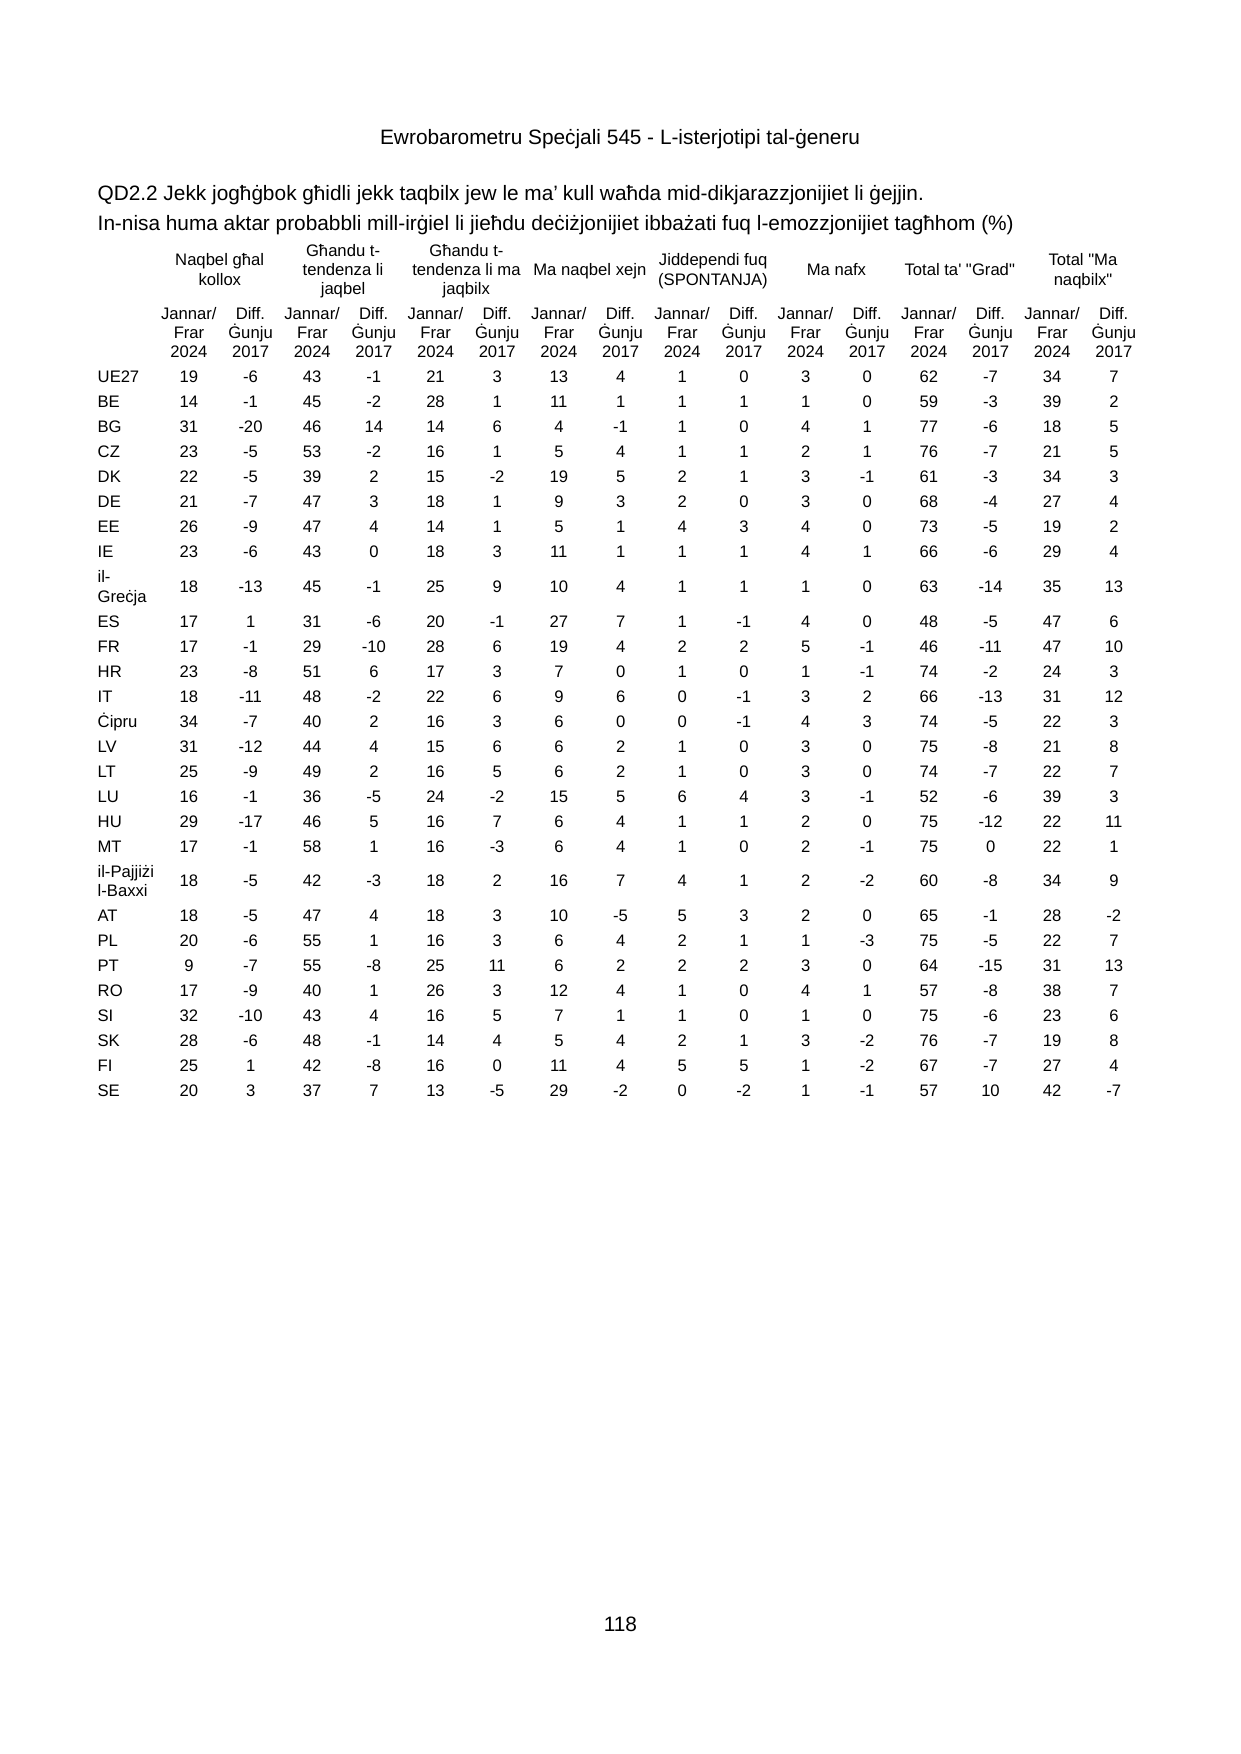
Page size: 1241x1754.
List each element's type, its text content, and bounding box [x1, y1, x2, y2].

table_cell 11 [466, 953, 528, 978]
table_cell 22 [1021, 759, 1083, 783]
table_cell 45 [281, 389, 343, 414]
table_cell 17 [158, 634, 219, 658]
table_cell 2 [651, 928, 713, 953]
table_cell 1 [836, 414, 898, 439]
table_cell 27 [528, 609, 589, 633]
table_cell 8 [1083, 734, 1144, 758]
table_cell 3 [1083, 709, 1144, 733]
table_cell 6 [528, 834, 589, 858]
table_cell 3 [466, 659, 528, 683]
table_cell FI [95, 1053, 158, 1078]
table_cell 23 [1021, 1003, 1083, 1028]
table_cell 73 [898, 514, 959, 539]
table_cell 3 [590, 489, 651, 514]
table_cell 4 [775, 609, 836, 633]
table_cell 4 [590, 439, 651, 464]
table_cell 4 [590, 834, 651, 858]
table_cell -6 [220, 364, 281, 389]
table_cell -1 [836, 1078, 898, 1103]
table_cell 6 [343, 659, 404, 683]
table_cell Jannar/Frar 2024 [651, 301, 713, 364]
table_cell 1 [220, 1053, 281, 1078]
table_cell 21 [1021, 734, 1083, 758]
table_cell -7 [960, 1028, 1021, 1053]
table_cell -6 [960, 784, 1021, 808]
table_cell -12 [960, 809, 1021, 833]
table_cell Għandu t-tendenza li jaqbel [281, 238, 404, 301]
table_cell 4 [1083, 489, 1144, 514]
table_cell -5 [590, 903, 651, 928]
table_cell 0 [343, 539, 404, 564]
table_cell 2 [651, 489, 713, 514]
table_cell -2 [713, 1078, 774, 1103]
table_cell 16 [405, 709, 466, 733]
table_cell 4 [343, 514, 404, 539]
table_cell 64 [898, 953, 959, 978]
table_cell 5 [528, 1028, 589, 1053]
table_cell Diff. Ġunju 2017 [713, 301, 774, 364]
table_cell 74 [898, 759, 959, 783]
table_cell 29 [281, 634, 343, 658]
table_cell 20 [158, 928, 219, 953]
table_cell -1 [220, 634, 281, 658]
table_cell -17 [220, 809, 281, 833]
table_cell -7 [960, 1053, 1021, 1078]
table_cell -5 [960, 928, 1021, 953]
table_cell 3 [1083, 784, 1144, 808]
table_cell Jannar/Frar 2024 [528, 301, 589, 364]
table_cell 1 [713, 928, 774, 953]
table_cell -2 [836, 1053, 898, 1078]
table_cell Jannar/Frar 2024 [1021, 301, 1083, 364]
table_cell -6 [220, 539, 281, 564]
table_cell -3 [836, 928, 898, 953]
table_cell SI [95, 1003, 158, 1028]
table_cell 10 [960, 1078, 1021, 1103]
table_cell 43 [281, 1003, 343, 1028]
table_cell 16 [405, 1053, 466, 1078]
table_cell 1 [651, 364, 713, 389]
table_cell -1 [836, 784, 898, 808]
table_cell 47 [1021, 634, 1083, 658]
table_cell 1 [775, 1053, 836, 1078]
table_cell -5 [220, 464, 281, 489]
table_cell 5 [466, 759, 528, 783]
table_cell MT [95, 834, 158, 858]
table_cell 26 [405, 978, 466, 1003]
table_cell -2 [590, 1078, 651, 1103]
table_cell -9 [220, 759, 281, 783]
table_cell 0 [466, 1053, 528, 1078]
table_cell 6 [466, 634, 528, 658]
table_cell 1 [651, 564, 713, 608]
table_cell 1 [651, 1003, 713, 1028]
table_cell 0 [713, 978, 774, 1003]
table_cell 11 [528, 539, 589, 564]
table_cell 20 [158, 1078, 219, 1103]
table_cell il-Pajjiżi l-Baxxi [95, 859, 158, 903]
table_cell 2 [775, 834, 836, 858]
table_cell BG [95, 414, 158, 439]
table_cell -8 [343, 953, 404, 978]
table_cell 17 [405, 659, 466, 683]
table_cell 3 [775, 759, 836, 783]
table_cell 22 [1021, 809, 1083, 833]
table_cell 3 [713, 903, 774, 928]
table_cell 5 [466, 1003, 528, 1028]
table_cell -2 [343, 389, 404, 414]
table_cell 4 [590, 809, 651, 833]
table_cell 51 [281, 659, 343, 683]
table_cell 20 [405, 609, 466, 633]
table_cell -6 [343, 609, 404, 633]
table_cell 6 [528, 953, 589, 978]
table_cell DE [95, 489, 158, 514]
table_cell 1 [775, 564, 836, 608]
table_cell 13 [1083, 953, 1144, 978]
table_cell 3 [775, 684, 836, 708]
table_cell 3 [466, 709, 528, 733]
table_cell 3 [775, 953, 836, 978]
table_cell 1 [836, 978, 898, 1003]
table_cell -5 [960, 709, 1021, 733]
table_cell -8 [960, 978, 1021, 1003]
table_cell 1 [343, 978, 404, 1003]
table_cell 1 [651, 539, 713, 564]
table_cell 5 [590, 464, 651, 489]
table_cell 2 [590, 953, 651, 978]
table_cell 1 [713, 439, 774, 464]
table_cell 47 [281, 514, 343, 539]
table_cell 32 [158, 1003, 219, 1028]
table_cell 75 [898, 734, 959, 758]
table_cell -3 [960, 389, 1021, 414]
table_cell 28 [158, 1028, 219, 1053]
table_cell 7 [590, 859, 651, 903]
table_cell -2 [836, 859, 898, 903]
table_cell 4 [590, 1053, 651, 1078]
table_cell 16 [405, 439, 466, 464]
table_cell 3 [466, 978, 528, 1003]
table_cell 3 [466, 928, 528, 953]
table_cell 4 [651, 859, 713, 903]
table_cell 21 [158, 489, 219, 514]
table_cell 5 [1083, 414, 1144, 439]
table_cell -1 [836, 634, 898, 658]
table_cell 7 [528, 1003, 589, 1028]
table_cell Ma naqbel xejn [528, 238, 651, 301]
table_cell -6 [960, 414, 1021, 439]
table_cell 14 [405, 414, 466, 439]
table_cell 13 [405, 1078, 466, 1103]
table_cell 26 [158, 514, 219, 539]
table_cell 15 [405, 464, 466, 489]
table_cell 0 [836, 903, 898, 928]
table_cell 25 [405, 953, 466, 978]
table_cell -1 [466, 609, 528, 633]
table_cell 38 [1021, 978, 1083, 1003]
table_cell 13 [528, 364, 589, 389]
table_cell 46 [281, 809, 343, 833]
table_cell 4 [528, 414, 589, 439]
table_cell 22 [405, 684, 466, 708]
table_cell 2 [651, 634, 713, 658]
table_cell 18 [158, 859, 219, 903]
table_cell 59 [898, 389, 959, 414]
table_cell 0 [836, 759, 898, 783]
table_cell Jannar/Frar 2024 [281, 301, 343, 364]
table_cell 19 [1021, 514, 1083, 539]
table_cell 4 [1083, 539, 1144, 564]
table_cell 1 [651, 414, 713, 439]
table_cell -9 [220, 978, 281, 1003]
table_cell 0 [713, 759, 774, 783]
table_cell -10 [220, 1003, 281, 1028]
table_cell 27 [1021, 489, 1083, 514]
table_cell 18 [405, 903, 466, 928]
table_cell -7 [960, 759, 1021, 783]
table_cell 48 [281, 684, 343, 708]
table_cell -4 [960, 489, 1021, 514]
table_cell [95, 301, 158, 364]
table_cell 40 [281, 978, 343, 1003]
table_cell -7 [220, 709, 281, 733]
table_cell -1 [713, 609, 774, 633]
table_cell Diff. Ġunju 2017 [590, 301, 651, 364]
table_cell 75 [898, 834, 959, 858]
table_cell Ma nafx [775, 238, 898, 301]
table_cell 25 [405, 564, 466, 608]
table_cell 0 [651, 1078, 713, 1103]
table_cell 68 [898, 489, 959, 514]
table_cell -3 [960, 464, 1021, 489]
table_cell 4 [651, 514, 713, 539]
table_cell Diff. Ġunju 2017 [220, 301, 281, 364]
table_cell 2 [466, 859, 528, 903]
table_cell 2 [590, 759, 651, 783]
table_cell 6 [528, 759, 589, 783]
table_cell 75 [898, 928, 959, 953]
table_cell LV [95, 734, 158, 758]
table_cell 3 [775, 464, 836, 489]
table_cell -7 [1083, 1078, 1144, 1103]
table_cell 4 [466, 1028, 528, 1053]
table_cell 16 [528, 859, 589, 903]
table_cell -2 [836, 1028, 898, 1053]
table_cell 31 [281, 609, 343, 633]
table_cell 18 [405, 489, 466, 514]
table_cell -2 [343, 439, 404, 464]
table_cell 11 [528, 389, 589, 414]
table_cell -2 [466, 784, 528, 808]
table_cell 6 [528, 734, 589, 758]
table_cell 7 [1083, 928, 1144, 953]
table_cell 77 [898, 414, 959, 439]
table_cell 53 [281, 439, 343, 464]
table_cell 23 [158, 439, 219, 464]
table_cell EE [95, 514, 158, 539]
table_cell Diff. Ġunju 2017 [960, 301, 1021, 364]
table_cell 1 [466, 439, 528, 464]
table_cell Jiddependi fuq (SPONTANJA) [651, 238, 774, 301]
table_cell 11 [1083, 809, 1144, 833]
table_cell 52 [898, 784, 959, 808]
table_cell 0 [651, 684, 713, 708]
table_cell 1 [713, 564, 774, 608]
table_cell 16 [405, 759, 466, 783]
table_cell 2 [713, 634, 774, 658]
table_cell 27 [1021, 1053, 1083, 1078]
table_cell 2 [713, 953, 774, 978]
table_cell 45 [281, 564, 343, 608]
table_cell 0 [836, 953, 898, 978]
table_cell UE27 [95, 364, 158, 389]
table_cell 75 [898, 809, 959, 833]
table_cell -2 [1083, 903, 1144, 928]
table_cell 48 [898, 609, 959, 633]
table_cell 6 [651, 784, 713, 808]
table_cell IE [95, 539, 158, 564]
table_cell 29 [158, 809, 219, 833]
table_cell 7 [1083, 978, 1144, 1003]
table_cell 37 [281, 1078, 343, 1103]
table_cell -5 [220, 439, 281, 464]
table_cell -1 [343, 1028, 404, 1053]
table_cell -2 [960, 659, 1021, 683]
table_cell 75 [898, 1003, 959, 1028]
table_cell -7 [960, 439, 1021, 464]
table_cell 1 [466, 489, 528, 514]
table_cell 35 [1021, 564, 1083, 608]
table_cell 42 [1021, 1078, 1083, 1103]
table_cell 1 [590, 514, 651, 539]
table_cell -1 [343, 364, 404, 389]
table_cell 5 [528, 439, 589, 464]
table_cell 47 [1021, 609, 1083, 633]
table_cell 74 [898, 659, 959, 683]
table_cell 0 [713, 364, 774, 389]
table_cell 4 [590, 928, 651, 953]
table_cell 1 [590, 539, 651, 564]
table_cell -1 [220, 389, 281, 414]
table_cell 21 [405, 364, 466, 389]
table_cell -5 [466, 1078, 528, 1103]
table_cell 22 [1021, 834, 1083, 858]
table_cell 1 [651, 389, 713, 414]
table_cell 48 [281, 1028, 343, 1053]
table_cell -2 [343, 684, 404, 708]
table_cell 18 [405, 539, 466, 564]
table_cell -1 [960, 903, 1021, 928]
table_cell Total ta' "Grad" [898, 238, 1021, 301]
table_cell 0 [590, 709, 651, 733]
table_cell 66 [898, 684, 959, 708]
table_cell -2 [466, 464, 528, 489]
table_cell -5 [220, 859, 281, 903]
table_cell 2 [590, 734, 651, 758]
table_cell 3 [466, 364, 528, 389]
table_cell 47 [281, 489, 343, 514]
table_header QD2.2 Jekk jogħġbok għidli jekk taqbilx jew le ma’ kull waħda mid-dikjarazzjonijiet li ġejjin. [95, 178, 1144, 208]
table_cell Ċipru [95, 709, 158, 733]
table_cell Diff. Ġunju 2017 [1083, 301, 1144, 364]
table_cell 46 [898, 634, 959, 658]
table_cell -6 [220, 928, 281, 953]
table_cell 5 [528, 514, 589, 539]
table_cell Diff. Ġunju 2017 [836, 301, 898, 364]
table_cell 10 [1083, 634, 1144, 658]
table_cell LT [95, 759, 158, 783]
table_cell 7 [466, 809, 528, 833]
table_cell -7 [220, 953, 281, 978]
table_cell 25 [158, 759, 219, 783]
table_cell 58 [281, 834, 343, 858]
table_cell 1 [1083, 834, 1144, 858]
table_cell 2 [343, 759, 404, 783]
table_cell -11 [960, 634, 1021, 658]
table_cell -1 [590, 414, 651, 439]
table_cell [95, 238, 158, 301]
table_cell 0 [713, 834, 774, 858]
table_cell 67 [898, 1053, 959, 1078]
table_cell 34 [1021, 364, 1083, 389]
table_cell 11 [528, 1053, 589, 1078]
table_cell In-nisa huma aktar probabbli mill-irġiel li jieħdu deċiżjonijiet ibbażati fuq l-emozzjonijiet tagħhom (%) [95, 208, 1144, 238]
table_cell 12 [1083, 684, 1144, 708]
table_cell 40 [281, 709, 343, 733]
table_cell 4 [343, 903, 404, 928]
table_cell Diff. Ġunju 2017 [343, 301, 404, 364]
table_cell 9 [528, 489, 589, 514]
table_cell 61 [898, 464, 959, 489]
table_cell 15 [405, 734, 466, 758]
table_cell 16 [405, 928, 466, 953]
table_cell 19 [158, 364, 219, 389]
table_cell 18 [405, 859, 466, 903]
table_cell 9 [466, 564, 528, 608]
table_cell 10 [528, 564, 589, 608]
table_cell 16 [405, 834, 466, 858]
table_cell 5 [590, 784, 651, 808]
table_cell 7 [1083, 759, 1144, 783]
table_cell 2 [836, 684, 898, 708]
table_cell 2 [775, 859, 836, 903]
table_cell 0 [651, 709, 713, 733]
table_cell -5 [960, 609, 1021, 633]
table_cell 34 [1021, 464, 1083, 489]
table_cell 14 [158, 389, 219, 414]
table_cell 44 [281, 734, 343, 758]
table_cell -8 [960, 734, 1021, 758]
table_cell 19 [1021, 1028, 1083, 1053]
table_cell 2 [1083, 514, 1144, 539]
table_cell 0 [713, 489, 774, 514]
table_cell 7 [528, 659, 589, 683]
table_cell 9 [1083, 859, 1144, 903]
table_cell 49 [281, 759, 343, 783]
table_cell -10 [343, 634, 404, 658]
table_cell 1 [775, 389, 836, 414]
table_cell 16 [405, 1003, 466, 1028]
table_cell 39 [1021, 784, 1083, 808]
table_cell -8 [220, 659, 281, 683]
table_cell -1 [713, 684, 774, 708]
table_cell 36 [281, 784, 343, 808]
table_cell -14 [960, 564, 1021, 608]
table_cell 1 [836, 539, 898, 564]
table_cell 31 [1021, 953, 1083, 978]
table_cell 55 [281, 953, 343, 978]
table_cell 1 [775, 928, 836, 953]
table_cell 15 [528, 784, 589, 808]
table_cell 3 [775, 734, 836, 758]
table_cell 19 [528, 634, 589, 658]
table_cell 24 [405, 784, 466, 808]
table_cell 4 [590, 978, 651, 1003]
table_cell 60 [898, 859, 959, 903]
table_cell 5 [775, 634, 836, 658]
table_cell 0 [836, 609, 898, 633]
table_cell 13 [1083, 564, 1144, 608]
table_cell 1 [343, 928, 404, 953]
table_cell SK [95, 1028, 158, 1053]
table_cell 31 [158, 734, 219, 758]
table_cell -3 [466, 834, 528, 858]
table_cell 1 [651, 834, 713, 858]
table_cell 16 [405, 809, 466, 833]
table_cell 19 [528, 464, 589, 489]
table_cell RO [95, 978, 158, 1003]
table_cell 29 [528, 1078, 589, 1103]
table_cell 4 [775, 514, 836, 539]
table_cell 0 [836, 734, 898, 758]
table_cell 6 [528, 809, 589, 833]
table_cell 4 [713, 784, 774, 808]
table_cell HR [95, 659, 158, 683]
table_cell 1 [590, 389, 651, 414]
table_cell -1 [343, 564, 404, 608]
table_cell il-Greċja [95, 564, 158, 608]
table_cell 1 [651, 978, 713, 1003]
table_cell 76 [898, 439, 959, 464]
table_cell -11 [220, 684, 281, 708]
table_cell 62 [898, 364, 959, 389]
table_cell -7 [960, 364, 1021, 389]
table_cell HU [95, 809, 158, 833]
table_cell 1 [220, 609, 281, 633]
table_cell Jannar/Frar 2024 [158, 301, 219, 364]
table_cell 2 [775, 903, 836, 928]
table_cell 1 [775, 1078, 836, 1103]
table_cell -5 [220, 903, 281, 928]
table_cell 28 [405, 389, 466, 414]
table_cell 6 [466, 734, 528, 758]
table_cell 0 [713, 734, 774, 758]
table_cell 4 [775, 539, 836, 564]
table_cell 47 [281, 903, 343, 928]
table_cell 6 [528, 709, 589, 733]
table_cell 42 [281, 1053, 343, 1078]
table_cell -1 [836, 659, 898, 683]
table_cell -6 [220, 1028, 281, 1053]
table_cell 2 [651, 464, 713, 489]
table_cell 0 [836, 809, 898, 833]
table_cell 22 [1021, 928, 1083, 953]
table_cell -8 [343, 1053, 404, 1078]
table_cell 22 [1021, 709, 1083, 733]
table_cell 6 [466, 414, 528, 439]
table_cell -1 [713, 709, 774, 733]
table_cell 1 [775, 1003, 836, 1028]
table_cell 3 [775, 784, 836, 808]
table_cell 1 [651, 659, 713, 683]
table_cell 4 [775, 978, 836, 1003]
table_cell 2 [651, 953, 713, 978]
table_cell 3 [466, 903, 528, 928]
table_cell 1 [713, 859, 774, 903]
table_cell 31 [158, 414, 219, 439]
table_cell CZ [95, 439, 158, 464]
table_cell ES [95, 609, 158, 633]
table_cell 16 [158, 784, 219, 808]
table_cell -8 [960, 859, 1021, 903]
table_cell LU [95, 784, 158, 808]
table_cell 7 [343, 1078, 404, 1103]
table_cell 3 [713, 514, 774, 539]
table_cell 0 [713, 414, 774, 439]
table_cell 0 [836, 364, 898, 389]
table_cell -3 [343, 859, 404, 903]
table_cell 3 [466, 539, 528, 564]
table_cell 17 [158, 834, 219, 858]
table_cell 3 [343, 489, 404, 514]
table_cell 9 [158, 953, 219, 978]
table_cell 0 [836, 489, 898, 514]
table_cell 17 [158, 609, 219, 633]
table_cell 3 [220, 1078, 281, 1103]
table_cell Jannar/Frar 2024 [898, 301, 959, 364]
table_cell 3 [1083, 464, 1144, 489]
table_cell -1 [836, 834, 898, 858]
table_cell 6 [466, 684, 528, 708]
table_cell 31 [1021, 684, 1083, 708]
table_cell 17 [158, 978, 219, 1003]
table_cell 1 [713, 1028, 774, 1053]
table_cell 63 [898, 564, 959, 608]
table_cell Naqbel għal kollox [158, 238, 281, 301]
table_cell 7 [1083, 364, 1144, 389]
table_cell 43 [281, 364, 343, 389]
table_cell 1 [651, 734, 713, 758]
table_cell 1 [651, 759, 713, 783]
table_cell 0 [713, 1003, 774, 1028]
table_cell 3 [836, 709, 898, 733]
table_cell 1 [466, 389, 528, 414]
table_cell 2 [775, 809, 836, 833]
table_cell 1 [836, 439, 898, 464]
table_cell 34 [158, 709, 219, 733]
table_cell 74 [898, 709, 959, 733]
table_cell AT [95, 903, 158, 928]
table_cell 6 [590, 684, 651, 708]
table_cell 28 [1021, 903, 1083, 928]
table_cell -6 [960, 1003, 1021, 1028]
table_cell 0 [836, 514, 898, 539]
table_cell 66 [898, 539, 959, 564]
table_cell 1 [713, 389, 774, 414]
table_cell 1 [713, 539, 774, 564]
table_cell 65 [898, 903, 959, 928]
table_cell 5 [1083, 439, 1144, 464]
table_cell -1 [220, 834, 281, 858]
table_cell 55 [281, 928, 343, 953]
table_cell Jannar/Frar 2024 [405, 301, 466, 364]
table_cell 7 [590, 609, 651, 633]
table_cell -15 [960, 953, 1021, 978]
table_cell 1 [590, 1003, 651, 1028]
table_cell -13 [220, 564, 281, 608]
table_cell 14 [343, 414, 404, 439]
table_cell 1 [651, 809, 713, 833]
table_cell 39 [281, 464, 343, 489]
table_cell 4 [1083, 1053, 1144, 1078]
table_cell 5 [651, 1053, 713, 1078]
table_cell 4 [775, 414, 836, 439]
table_cell 1 [343, 834, 404, 858]
table_cell 1 [651, 609, 713, 633]
table_cell 2 [343, 464, 404, 489]
table_cell IT [95, 684, 158, 708]
table_cell 3 [775, 489, 836, 514]
table_cell BE [95, 389, 158, 414]
table_cell 18 [158, 684, 219, 708]
table_cell Jannar/Frar 2024 [775, 301, 836, 364]
table_cell 2 [343, 709, 404, 733]
table_cell -12 [220, 734, 281, 758]
table_cell 18 [158, 903, 219, 928]
table_cell 42 [281, 859, 343, 903]
table_cell 6 [1083, 609, 1144, 633]
table_cell FR [95, 634, 158, 658]
table_cell 4 [343, 1003, 404, 1028]
table_cell 43 [281, 539, 343, 564]
table_cell -7 [220, 489, 281, 514]
table_cell 0 [713, 659, 774, 683]
table_cell 10 [528, 903, 589, 928]
table_cell 39 [1021, 389, 1083, 414]
table_cell Diff. Ġunju 2017 [466, 301, 528, 364]
table_cell 18 [158, 564, 219, 608]
table_cell 57 [898, 1078, 959, 1103]
table_cell 8 [1083, 1028, 1144, 1053]
table_cell 6 [1083, 1003, 1144, 1028]
table_cell 12 [528, 978, 589, 1003]
table_cell 1 [775, 659, 836, 683]
table_cell 4 [590, 564, 651, 608]
table_cell 14 [405, 514, 466, 539]
table_cell Total "Ma naqbilx" [1021, 238, 1144, 301]
table_cell 1 [713, 464, 774, 489]
table_cell 3 [775, 1028, 836, 1053]
table_cell -13 [960, 684, 1021, 708]
table_cell 0 [836, 564, 898, 608]
table_cell 1 [713, 809, 774, 833]
table_cell 23 [158, 539, 219, 564]
table_cell 2 [1083, 389, 1144, 414]
table_cell 46 [281, 414, 343, 439]
table_cell PT [95, 953, 158, 978]
table_cell 57 [898, 978, 959, 1003]
table_cell 14 [405, 1028, 466, 1053]
table_cell 18 [1021, 414, 1083, 439]
table_cell 2 [775, 439, 836, 464]
table_cell 4 [775, 709, 836, 733]
table_cell -9 [220, 514, 281, 539]
table_cell 1 [651, 439, 713, 464]
table_cell 24 [1021, 659, 1083, 683]
table_cell 25 [158, 1053, 219, 1078]
table_cell 22 [158, 464, 219, 489]
table_cell 2 [651, 1028, 713, 1053]
table_cell SE [95, 1078, 158, 1103]
table_cell 0 [836, 389, 898, 414]
table_cell PL [95, 928, 158, 953]
table_cell 76 [898, 1028, 959, 1053]
table_cell 1 [466, 514, 528, 539]
table_cell 23 [158, 659, 219, 683]
table_cell -1 [220, 784, 281, 808]
table_cell 21 [1021, 439, 1083, 464]
table_cell 5 [651, 903, 713, 928]
table_cell 0 [836, 1003, 898, 1028]
table_cell 4 [343, 734, 404, 758]
table_cell 0 [960, 834, 1021, 858]
table_cell -5 [343, 784, 404, 808]
table_cell 3 [1083, 659, 1144, 683]
table_cell 28 [405, 634, 466, 658]
table_cell 6 [528, 928, 589, 953]
table_cell 4 [590, 1028, 651, 1053]
table_cell 9 [528, 684, 589, 708]
table_cell 0 [590, 659, 651, 683]
table_cell 3 [775, 364, 836, 389]
table_cell -20 [220, 414, 281, 439]
table_cell 4 [590, 364, 651, 389]
table_cell -6 [960, 539, 1021, 564]
table_cell -5 [960, 514, 1021, 539]
table_cell DK [95, 464, 158, 489]
table_cell 34 [1021, 859, 1083, 903]
table_cell 29 [1021, 539, 1083, 564]
table_cell -1 [836, 464, 898, 489]
table_cell 4 [590, 634, 651, 658]
table_cell Għandu t-tendenza li ma jaqbilx [405, 238, 528, 301]
table_cell 5 [713, 1053, 774, 1078]
table_cell 5 [343, 809, 404, 833]
